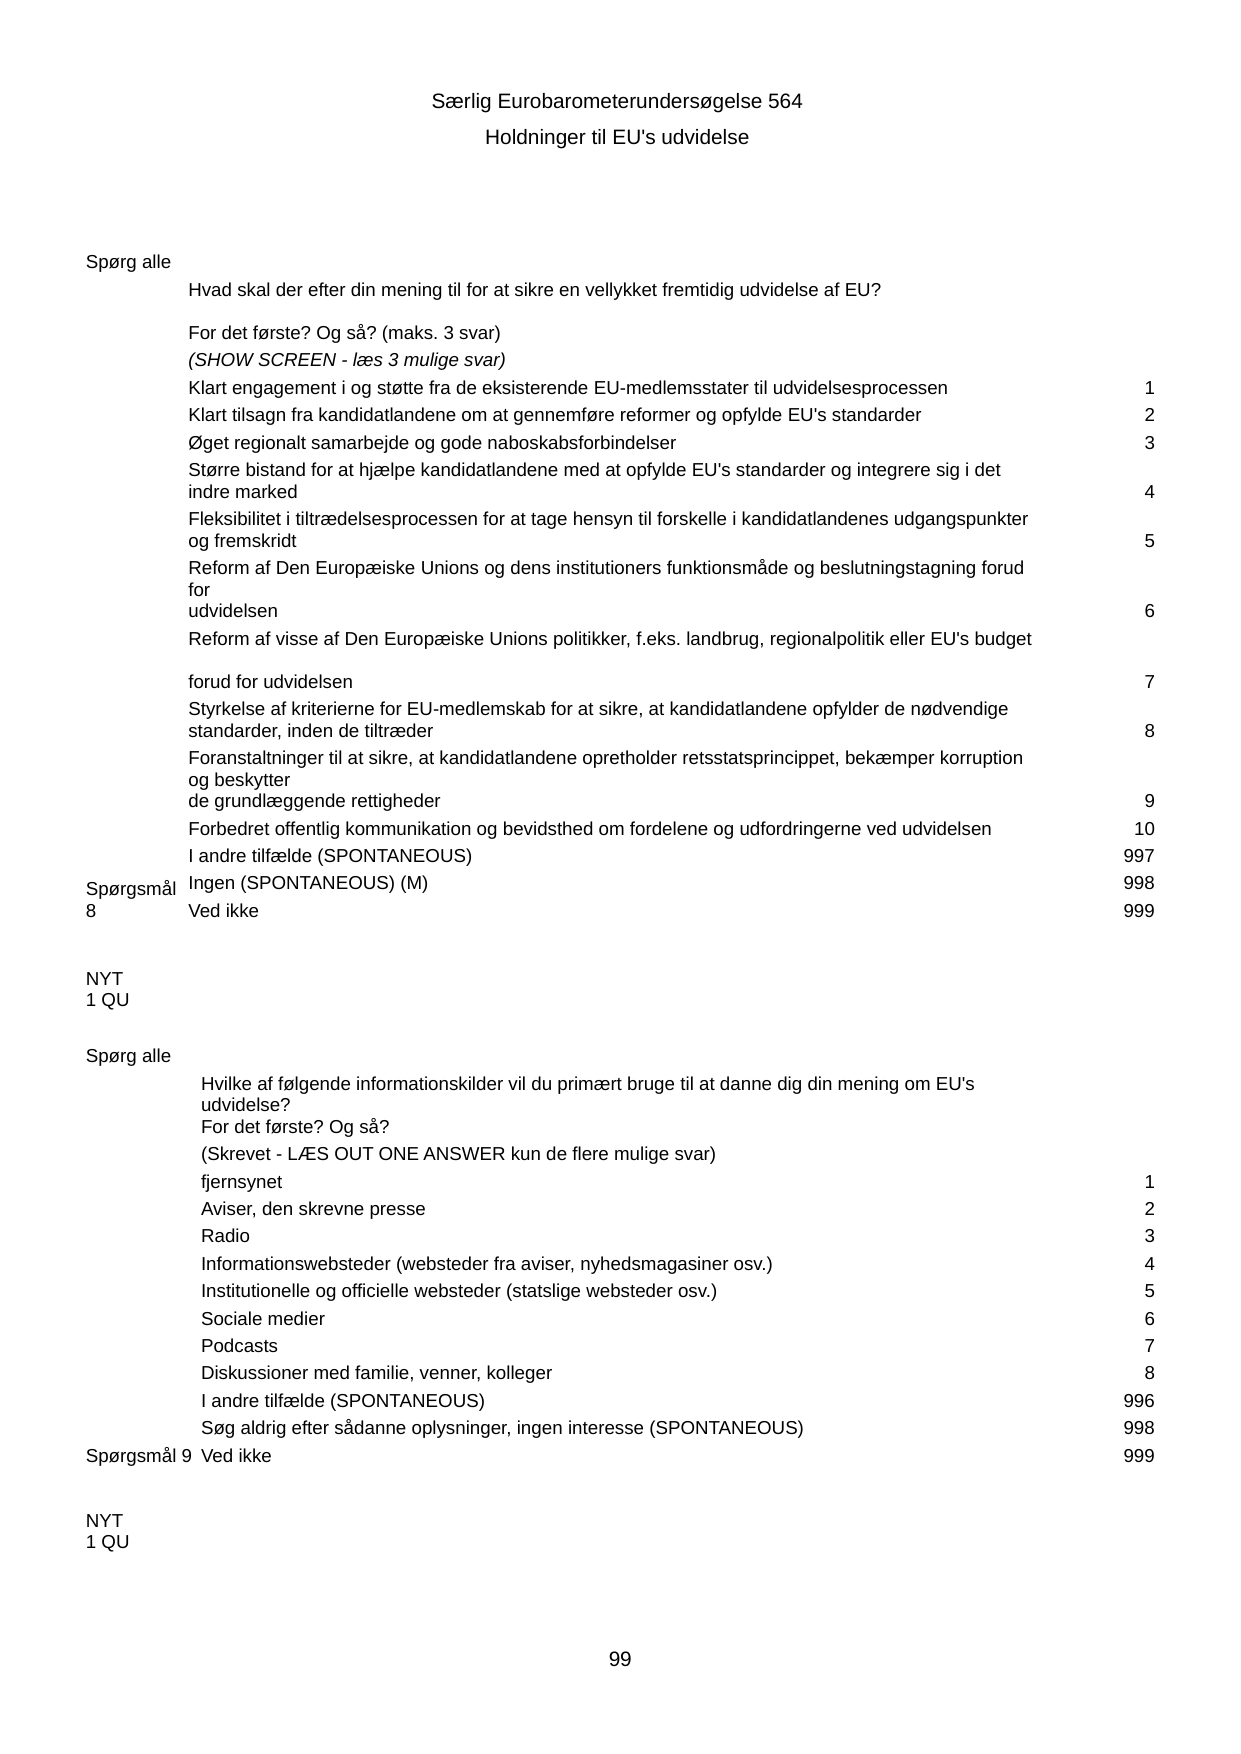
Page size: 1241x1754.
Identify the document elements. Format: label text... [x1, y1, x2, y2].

table_cell Reform af Den Europæiske Unions og dens institutioners funktionsmåde og beslutningstagning forud for udvidelsen [185, 554, 1038, 624]
table_cell [185, 924, 1038, 956]
table_cell NYT 1 QU [83, 1500, 1046, 1556]
table_cell (Skrevet - LÆS OUT ONE ANSWER kun de flere mulige svar) [198, 1140, 1046, 1167]
table_cell Institutionelle og officielle websteder (statslige websteder osv.) [198, 1277, 1038, 1304]
table_cell [1046, 346, 1157, 374]
table_cell Spørg alle [83, 1014, 1046, 1069]
table_cell [185, 1556, 198, 1589]
table_cell Klart engagement i og støtte fra de eksisterende EU-medlemsstater til udvidelsesprocessen [185, 374, 1038, 401]
table_cell Sociale medier [198, 1305, 1038, 1332]
table_header [1046, 220, 1157, 276]
table_cell [83, 924, 185, 956]
table_cell Informationswebsteder (websteder fra aviser, nyhedsmagasiner osv.) [198, 1250, 1038, 1277]
table_cell [1038, 1556, 1046, 1589]
table_cell 4 [1038, 456, 1157, 505]
table_cell 1 [1038, 374, 1157, 401]
table_cell 10 [1038, 814, 1157, 842]
table_cell Forbedret offentlig kommunikation og bevidsthed om fordelene og udfordringerne ved udvidelsen [185, 814, 1038, 842]
table_cell Diskussioner med familie, venner, kolleger [198, 1359, 1038, 1387]
table_cell Ved ikke [198, 1441, 1038, 1469]
table_cell 996 [1038, 1387, 1157, 1414]
table_cell I andre tilfælde (SPONTANEOUS) [198, 1387, 1038, 1414]
table_cell [1046, 1556, 1157, 1589]
table_cell 9 [1038, 744, 1157, 814]
table_cell Ved ikke [185, 897, 1038, 924]
table_cell [1046, 276, 1157, 346]
table_cell 6 [1038, 554, 1157, 624]
table_cell 8 [1038, 695, 1157, 744]
table_cell [1038, 924, 1157, 956]
table_cell 998 [1038, 1414, 1157, 1441]
table_cell 4 [1038, 1250, 1157, 1277]
table_cell Spørgsmål 9 [83, 1070, 198, 1469]
table_cell 1 [1038, 1168, 1157, 1195]
table_cell 2 [1038, 401, 1157, 428]
table_cell [1046, 1070, 1157, 1140]
table_cell [1046, 1140, 1157, 1167]
table_cell 3 [1038, 429, 1157, 456]
table_cell [83, 1469, 198, 1500]
table_cell Hvilke af følgende informationskilder vil du primært bruge til at danne dig din mening om EU's udvidelse? For det første? Og så? [198, 1070, 1046, 1140]
table_cell Søg aldrig efter sådanne oplysninger, ingen interesse (SPONTANEOUS) [198, 1414, 1038, 1441]
table_cell 2 [1038, 1195, 1157, 1222]
table_cell Fleksibilitet i tiltrædelsesprocessen for at tage hensyn til forskelle i kandidatlandenes udgangspunkter og fremskridt [185, 505, 1038, 554]
table_cell 997 [1038, 842, 1157, 869]
table_cell [1046, 956, 1157, 1014]
table_cell Reform af visse af Den Europæiske Unions politikker, f.eks. landbrug, regionalpolitik eller EU's budget forud for udvidelsen [185, 624, 1038, 695]
table_cell Ingen (SPONTANEOUS) (M) [185, 869, 1038, 897]
table_cell Radio [198, 1222, 1038, 1250]
table_cell 6 [1038, 1305, 1157, 1332]
table_cell Klart tilsagn fra kandidatlandene om at gennemføre reformer og opfylde EU's standarder [185, 401, 1038, 428]
table_cell [198, 1469, 1038, 1500]
table_cell Podcasts [198, 1332, 1038, 1359]
table_cell 3 [1038, 1222, 1157, 1250]
table_cell 7 [1038, 1332, 1157, 1359]
table_cell (SHOW SCREEN - læs 3 mulige svar) [185, 346, 1046, 374]
table_cell [1046, 1500, 1157, 1556]
table_cell 998 [1038, 869, 1157, 897]
table_cell [1038, 1469, 1157, 1500]
table_header Spørg alle [83, 220, 1046, 276]
table_cell [1046, 1014, 1157, 1069]
table_cell fjernsynet [198, 1168, 1038, 1195]
table_cell Hvad skal der efter din mening til for at sikre en vellykket fremtidig udvidelse af EU? For det første? Og så? (maks. 3 svar) [185, 276, 1046, 346]
table_cell 5 [1038, 1277, 1157, 1304]
table_cell NYT 1 QU [83, 956, 1046, 1014]
table_cell Aviser, den skrevne presse [198, 1195, 1038, 1222]
table_cell 999 [1038, 897, 1157, 924]
table_cell 8 [1038, 1359, 1157, 1387]
table_cell Større bistand for at hjælpe kandidatlandene med at opfylde EU's standarder og integrere sig i det indre marked [185, 456, 1038, 505]
table_cell Øget regionalt samarbejde og gode naboskabsforbindelser [185, 429, 1038, 456]
table_cell [198, 1556, 1038, 1589]
table_cell 5 [1038, 505, 1157, 554]
table_cell Styrkelse af kriterierne for EU-medlemskab for at sikre, at kandidatlandene opfylder de nødvendige standarder, inden de tiltræder [185, 695, 1038, 744]
table_cell Spørgsmål 8 [83, 276, 185, 924]
table_cell 7 [1038, 624, 1157, 695]
table_cell 999 [1038, 1441, 1157, 1469]
table_cell I andre tilfælde (SPONTANEOUS) [185, 842, 1038, 869]
table_cell Foranstaltninger til at sikre, at kandidatlandene opretholder retsstatsprincippet, bekæmper korruption og beskytter de grundlæggende rettigheder [185, 744, 1038, 814]
table_cell [83, 1556, 185, 1589]
